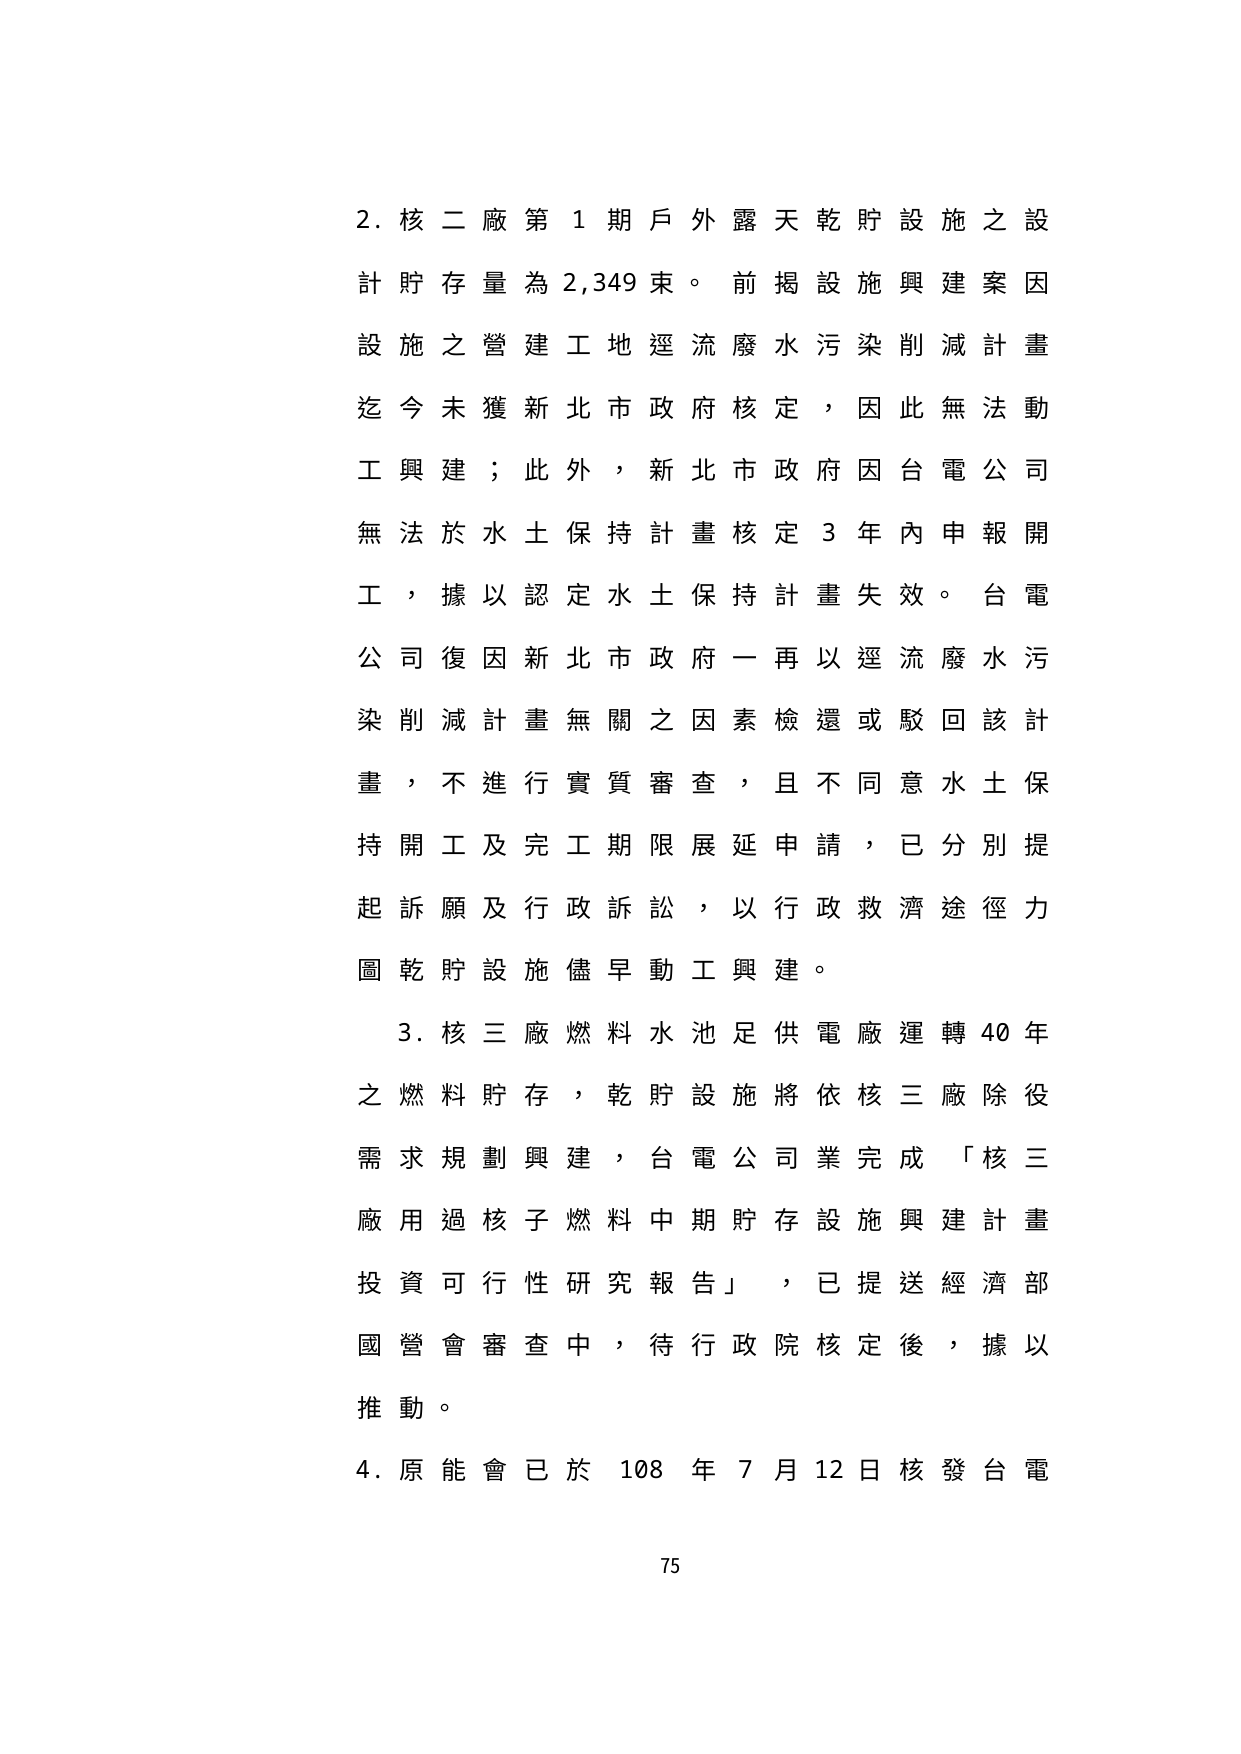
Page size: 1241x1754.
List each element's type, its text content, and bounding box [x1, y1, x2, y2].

text 3.核三廠燃料水池足供電廠運轉40年之燃料貯存，乾貯設施將依核三廠除役需求規劃興建，台電公司業完成「核三廠用過核子燃料中期貯存設施興建計畫投資可行性研究報告」，已提送經濟部國營會審查中，待行政院核定後，據以推動。 [183, 990, 1058, 1427]
text 2.核二廠第1期戶外露天乾貯設施之設計貯存量為2,349束。前揭設施興建案因設施之營建工地逕流廢水污染削減計畫迄今未獲新北市政府核定，因此無法動工興建；此外，新北市政府因台電公司無法於水土保持計畫核定3年內申報開工，據以認定水土保持計畫失效。台電公司復因新北市政府一再以逕流廢水污染削減計畫無關之因素檢還或駁回該計畫，不進行實質審查，且不同意水土保持開工及完工期限展延申請，已分別提起訴願及行政訴訟，以行政救濟途徑力圖乾貯設施儘早動工興建。 [309, 177, 1058, 990]
text 4.原能會已於108年7月12日核發台電 [309, 1427, 1058, 1490]
